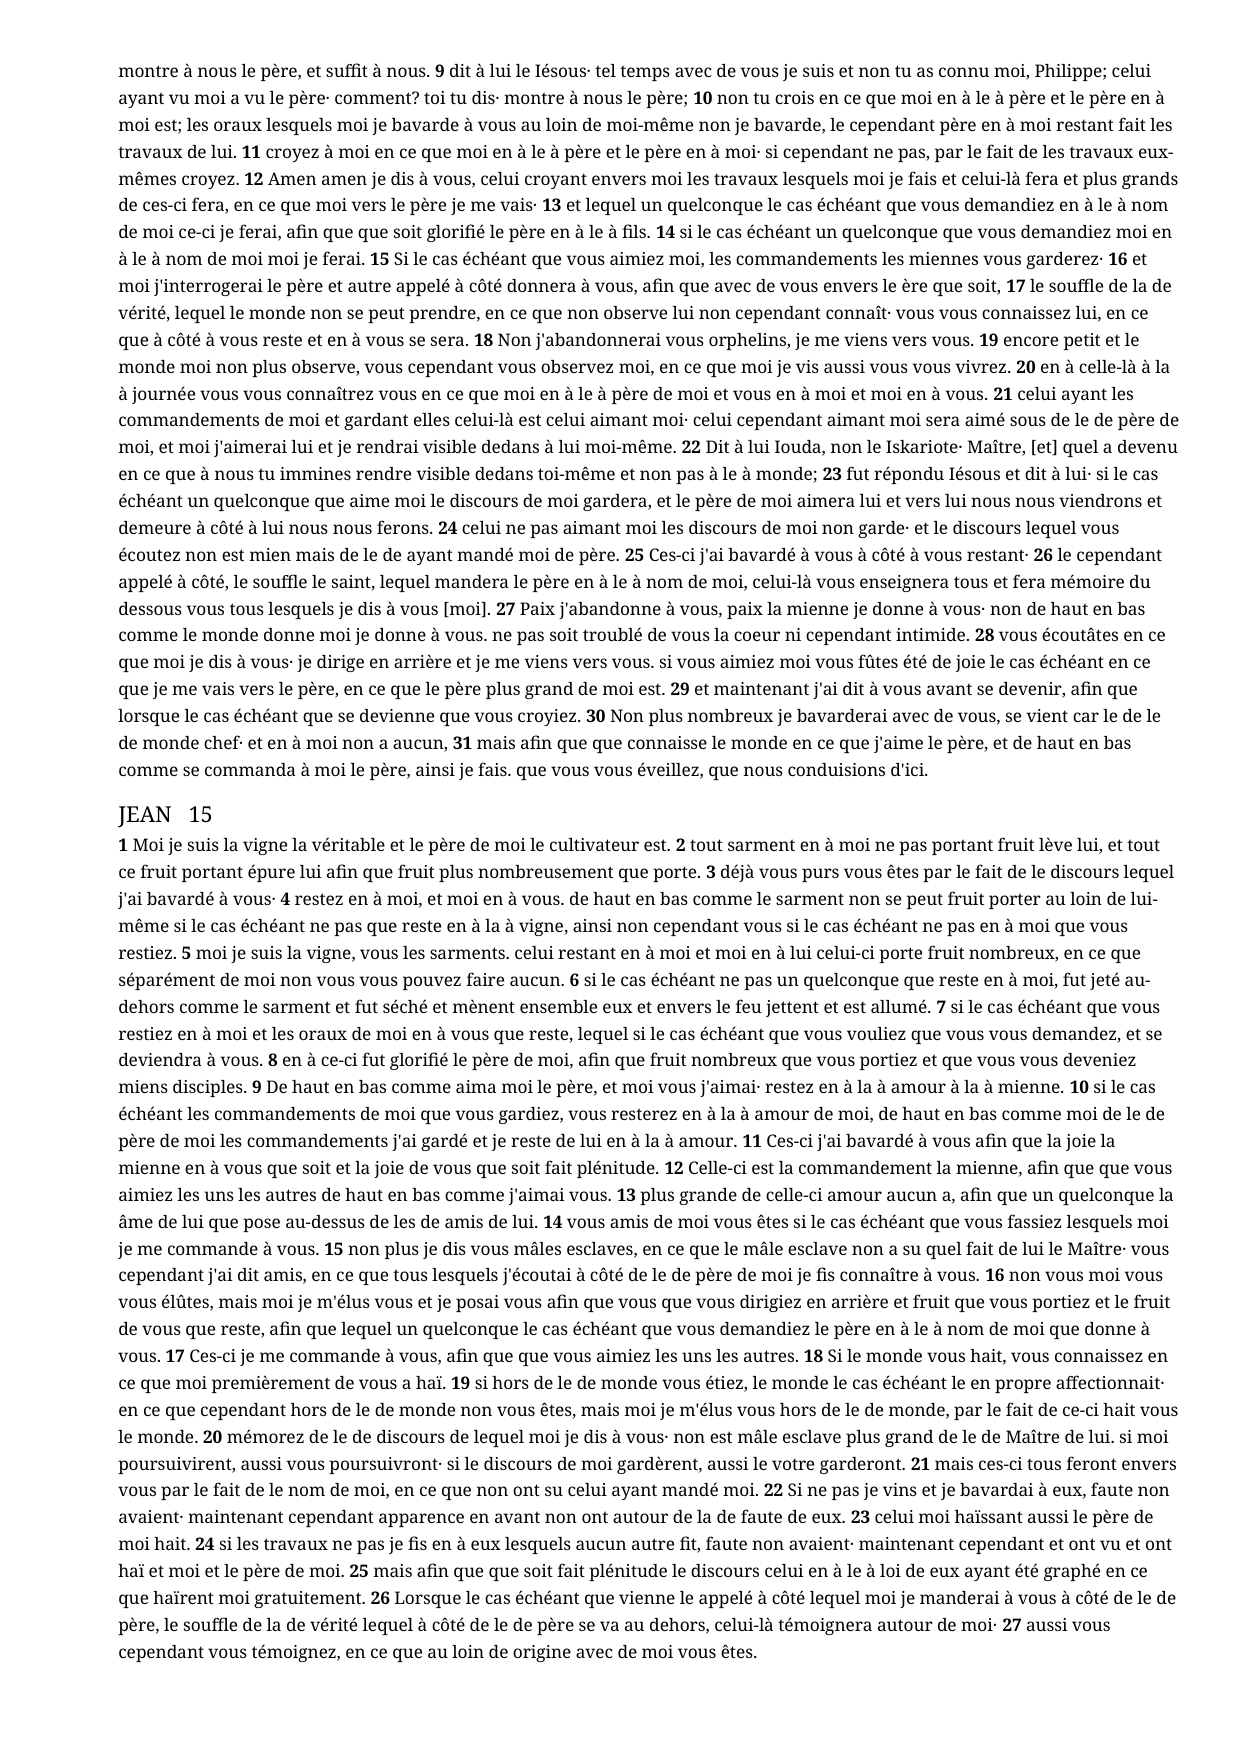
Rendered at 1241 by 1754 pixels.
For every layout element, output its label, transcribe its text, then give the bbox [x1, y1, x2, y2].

text JEAN 15 [118, 799, 1181, 829]
text montre à nous le père, et suffit à nous. 9 dit à lui le Iésous· tel temps avec de vous je suis et non tu as connu moi, Philippe; celui ayant vu moi a vu le père· comment? toi tu dis· montre à nous le père; 10 non tu crois en ce que moi en à le à père et le père en à moi est; les oraux lesquels moi je bavarde à vous au loin de moi-même non je bavarde, le cependant père en à moi restant fait les travaux de lui. 11 croyez à moi en ce que moi en à le à père et le père en à moi· si cependant ne pas, par le fait de les travaux eux-mêmes croyez. 12 Amen amen je dis à vous, celui croyant envers moi les travaux lesquels moi je fais et celui-là fera et plus grands de ces-ci fera, en ce que moi vers le père je me vais· 13 et lequel un quelconque le cas échéant que vous demandiez en à le à nom de moi ce-ci je ferai, afin que que soit glorifié le père en à le à fils. 14 si le cas échéant un quelconque que vous demandiez moi en à le à nom de moi moi je ferai. 15 Si le cas échéant que vous aimiez moi, les commandements les miennes vous garderez· 16 et moi j'interrogerai le père et autre appelé à côté donnera à vous, afin que avec de vous envers le ère que soit, 17 le souffle de la de vérité, lequel le monde non se peut prendre, en ce que non observe lui non cependant connaît· vous vous connaissez lui, en ce que à côté à vous reste et en à vous se sera. 18 Non j'abandonnerai vous orphelins, je me viens vers vous. 19 encore petit et le monde moi non plus observe, vous cependant vous observez moi, en ce que moi je vis aussi vous vous vivrez. 20 en à celle-là à la à journée vous vous connaîtrez vous en ce que moi en à le à père de moi et vous en à moi et moi en à vous. 21 celui ayant les commandements de moi et gardant elles celui-là est celui aimant moi· celui cependant aimant moi sera aimé sous de le de père de moi, et moi j'aimerai lui et je rendrai visible dedans à lui moi-même. 22 Dit à lui Iouda, non le Iskariote· Maître, [et] quel a devenu en ce que à nous tu immines rendre visible dedans toi-même et non pas à le à monde; 23 fut répondu Iésous et dit à lui· si le cas échéant un quelconque que aime moi le discours de moi gardera, et le père de moi aimera lui et vers lui nous nous viendrons et demeure à côté à lui nous nous ferons. 24 celui ne pas aimant moi les discours de moi non garde· et le discours lequel vous écoutez non est mien mais de le de ayant mandé moi de père. 25 Ces-ci j'ai bavardé à vous à côté à vous restant· 26 le cependant appelé à côté, le souffle le saint, lequel mandera le père en à le à nom de moi, celui-là vous enseignera tous et fera mémoire du dessous vous tous lesquels je dis à vous [moi]. 27 Paix j'abandonne à vous, paix la mienne je donne à vous· non de haut en bas comme le monde donne moi je donne à vous. ne pas soit troublé de vous la coeur ni cependant intimide. 28 vous écoutâtes en ce que moi je dis à vous· je dirige en arrière et je me viens vers vous. si vous aimiez moi vous fûtes été de joie le cas échéant en ce que je me vais vers le père, en ce que le père plus grand de moi est. 29 et maintenant j'ai dit à vous avant se devenir, afin que lorsque le cas échéant que se devienne que vous croyiez. 30 Non plus nombreux je bavarderai avec de vous, se vient car le de le de monde chef· et en à moi non a aucun, 31 mais afin que que connaisse le monde en ce que j'aime le père, et de haut en bas comme se commanda à moi le père, ainsi je fais. que vous vous éveillez, que nous conduisions d'ici. [118, 59, 1181, 781]
text 1 Moi je suis la vigne la véritable et le père de moi le cultivateur est. 2 tout sarment en à moi ne pas portant fruit lève lui, et tout ce fruit portant épure lui afin que fruit plus nombreusement que porte. 3 déjà vous purs vous êtes par le fait de le discours lequel j'ai bavardé à vous· 4 restez en à moi, et moi en à vous. de haut en bas comme le sarment non se peut fruit porter au loin de lui-même si le cas échéant ne pas que reste en à la à vigne, ainsi non cependant vous si le cas échéant ne pas en à moi que vous restiez. 5 moi je suis la vigne, vous les sarments. celui restant en à moi et moi en à lui celui-ci porte fruit nombreux, en ce que séparément de moi non vous vous pouvez faire aucun. 6 si le cas échéant ne pas un quelconque que reste en à moi, fut jeté au-dehors comme le sarment et fut séché et mènent ensemble eux et envers le feu jettent et est allumé. 7 si le cas échéant que vous restiez en à moi et les oraux de moi en à vous que reste, lequel si le cas échéant que vous vouliez que vous vous demandez, et se deviendra à vous. 8 en à ce-ci fut glorifié le père de moi, afin que fruit nombreux que vous portiez et que vous vous deveniez miens disciples. 9 De haut en bas comme aima moi le père, et moi vous j'aimai· restez en à la à amour à la à mienne. 10 si le cas échéant les commandements de moi que vous gardiez, vous resterez en à la à amour de moi, de haut en bas comme moi de le de père de moi les commandements j'ai gardé et je reste de lui en à la à amour. 11 Ces-ci j'ai bavardé à vous afin que la joie la mienne en à vous que soit et la joie de vous que soit fait plénitude. 12 Celle-ci est la commandement la mienne, afin que que vous aimiez les uns les autres de haut en bas comme j'aimai vous. 13 plus grande de celle-ci amour aucun a, afin que un quelconque la âme de lui que pose au-dessus de les de amis de lui. 14 vous amis de moi vous êtes si le cas échéant que vous fassiez lesquels moi je me commande à vous. 15 non plus je dis vous mâles esclaves, en ce que le mâle esclave non a su quel fait de lui le Maître· vous cependant j'ai dit amis, en ce que tous lesquels j'écoutai à côté de le de père de moi je fis connaître à vous. 16 non vous moi vous vous élûtes, mais moi je m'élus vous et je posai vous afin que vous que vous dirigiez en arrière et fruit que vous portiez et le fruit de vous que reste, afin que lequel un quelconque le cas échéant que vous demandiez le père en à le à nom de moi que donne à vous. 17 Ces-ci je me commande à vous, afin que que vous aimiez les uns les autres. 18 Si le monde vous hait, vous connaissez en ce que moi premièrement de vous a haï. 19 si hors de le de monde vous étiez, le monde le cas échéant le en propre affectionnait· en ce que cependant hors de le de monde non vous êtes, mais moi je m'élus vous hors de le de monde, par le fait de ce-ci hait vous le monde. 20 mémorez de le de discours de lequel moi je dis à vous· non est mâle esclave plus grand de le de Maître de lui. si moi poursuivirent, aussi vous poursuivront· si le discours de moi gardèrent, aussi le votre garderont. 21 mais ces-ci tous feront envers vous par le fait de le nom de moi, en ce que non ont su celui ayant mandé moi. 22 Si ne pas je vins et je bavardai à eux, faute non avaient· maintenant cependant apparence en avant non ont autour de la de faute de eux. 23 celui moi haïssant aussi le père de moi hait. 24 si les travaux ne pas je fis en à eux lesquels aucun autre fit, faute non avaient· maintenant cependant et ont vu et ont haï et moi et le père de moi. 25 mais afin que que soit fait plénitude le discours celui en à le à loi de eux ayant été graphé en ce que haïrent moi gratuitement. 26 Lorsque le cas échéant que vienne le appelé à côté lequel moi je manderai à vous à côté de le de père, le souffle de la de vérité lequel à côté de le de père se va au dehors, celui-là témoignera autour de moi· 27 aussi vous cependant vous témoignez, en ce que au loin de origine avec de moi vous êtes. [118, 833, 1181, 1663]
